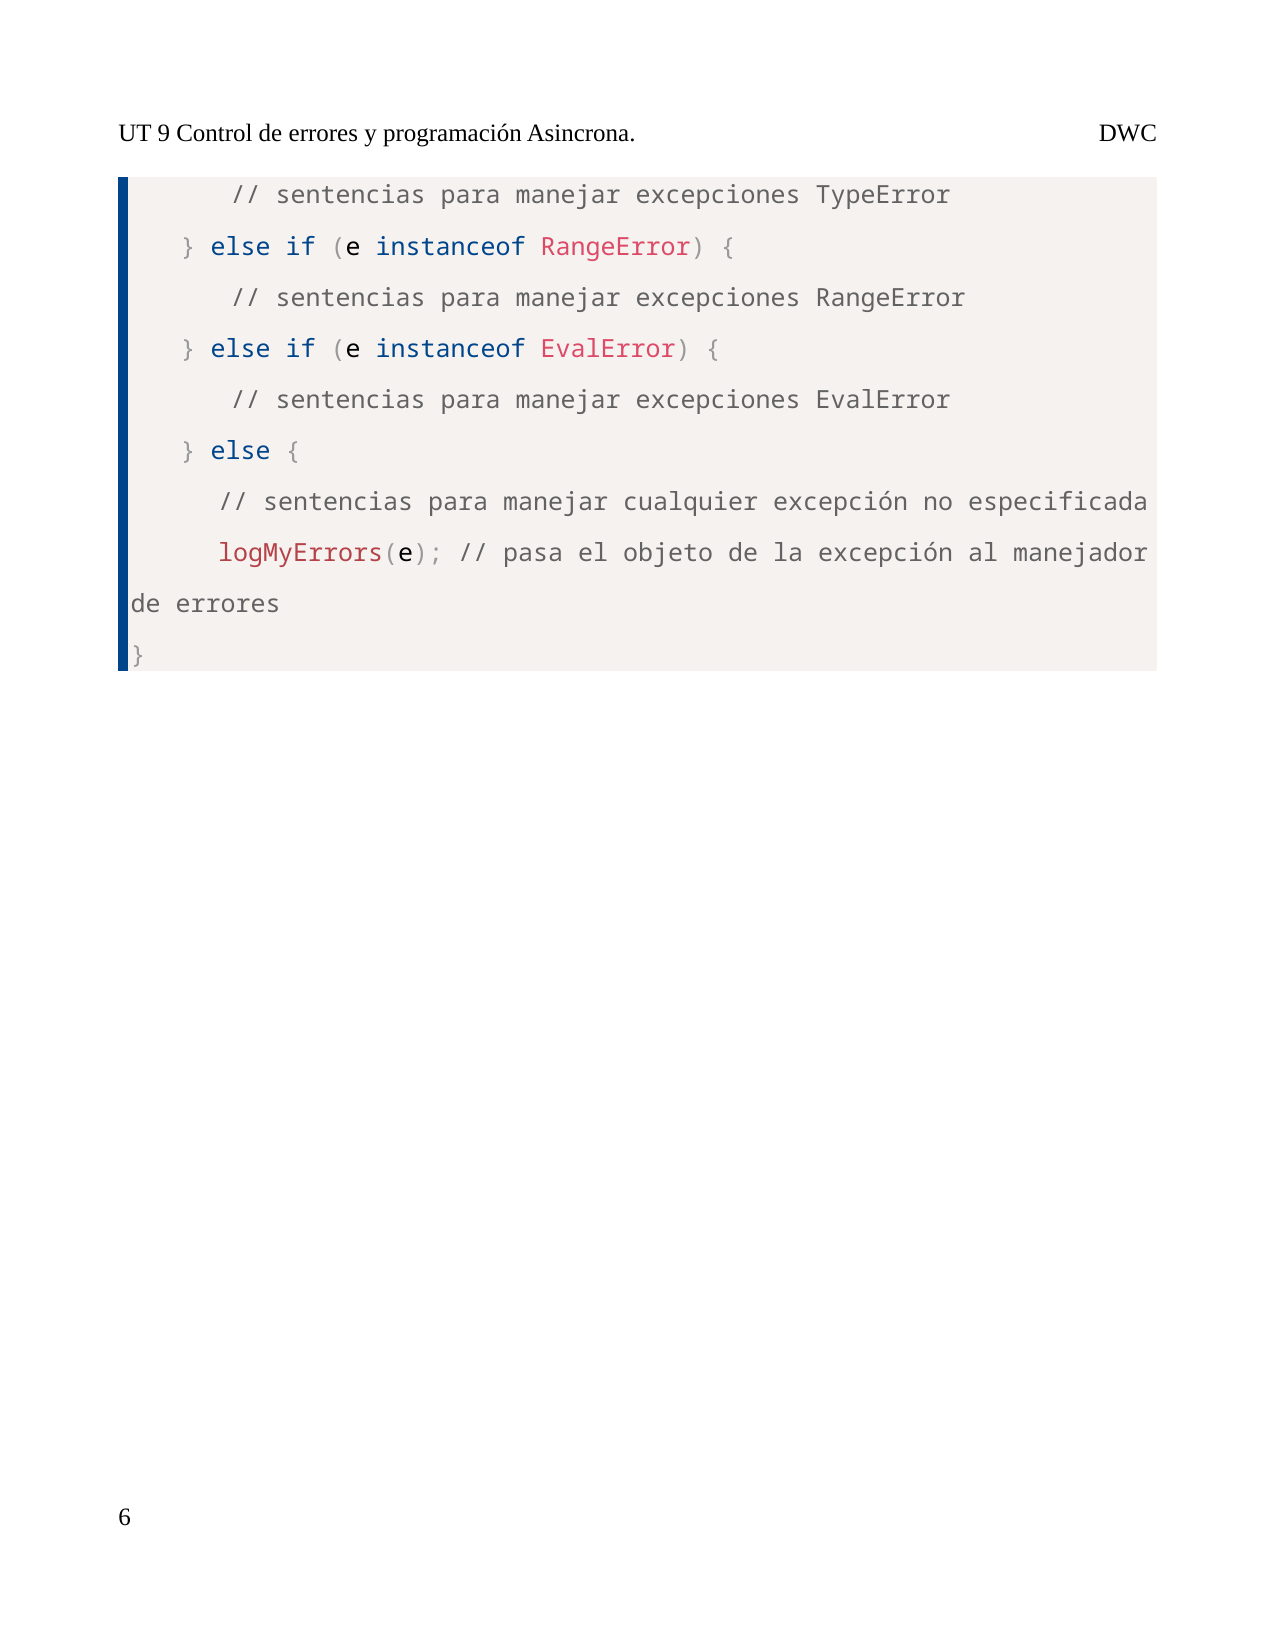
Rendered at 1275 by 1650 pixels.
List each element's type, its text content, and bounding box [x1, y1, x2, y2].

text } else if (e instanceof EvalError) { [128, 330, 1157, 364]
text // sentencias para manejar excepciones TypeError [128, 177, 1157, 211]
text // sentencias para manejar excepciones RangeError [128, 279, 1157, 313]
text } else { [128, 432, 1157, 466]
text } else if (e instanceof RangeError) { [128, 228, 1157, 262]
text } [128, 636, 1157, 671]
text logMyErrors(e); // pasa el objeto de la excepción al manejador de errores [128, 534, 1157, 619]
text // sentencias para manejar cualquier excepción no especificada [128, 483, 1157, 517]
text // sentencias para manejar excepciones EvalError [128, 381, 1157, 415]
